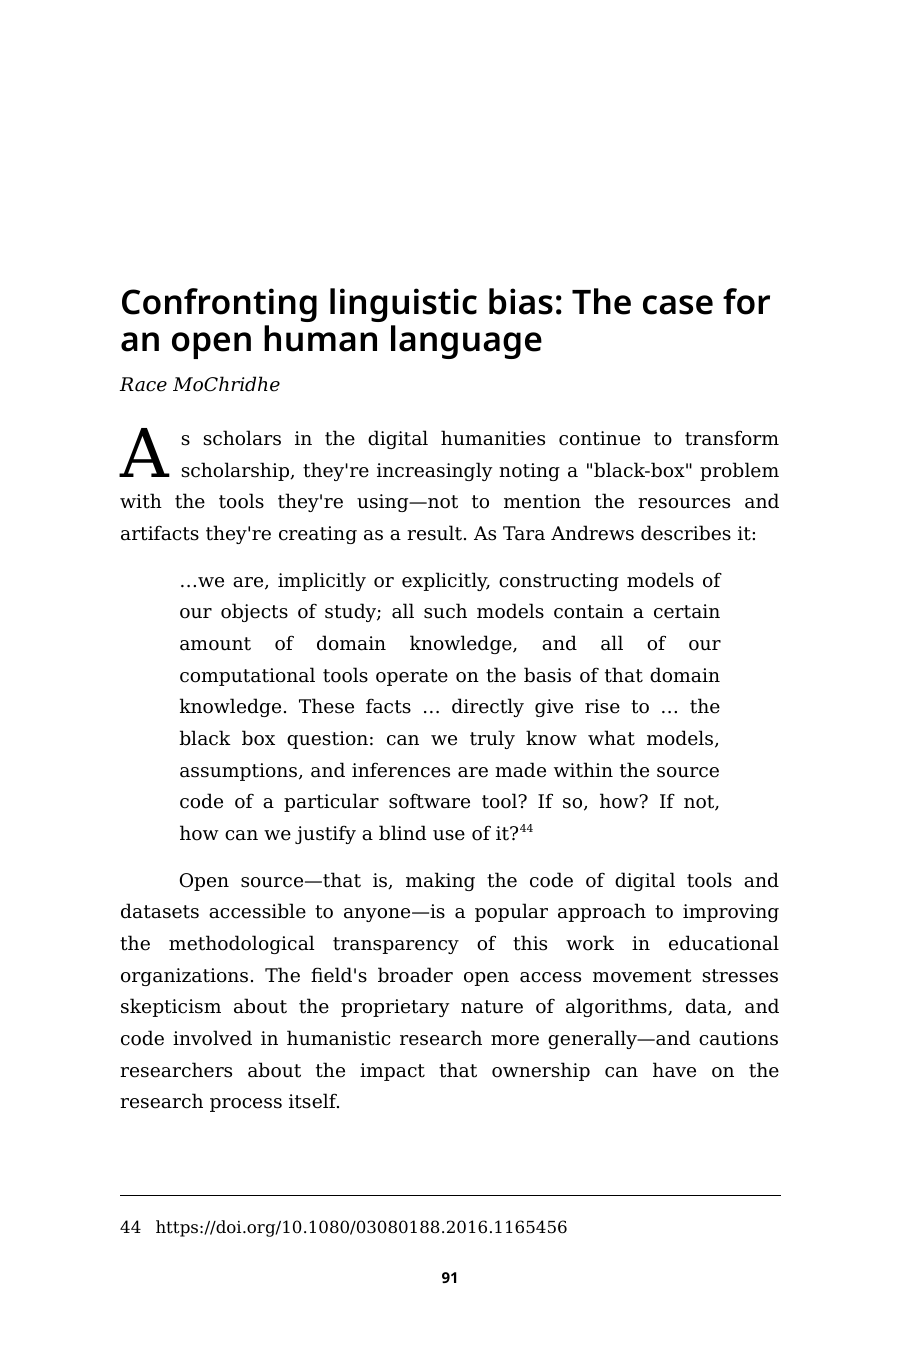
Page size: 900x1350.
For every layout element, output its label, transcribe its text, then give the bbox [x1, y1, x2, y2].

text Race MoChridhe [120, 374, 780, 396]
text Open source—that is, making the code of digital tools and datasets accessible to anyone—is a popular approach to improving the methodological transparency of this work in educational organizations. The field's broader open access movement stresses skepticism about the proprietary nature of algorithms, data, and code involved in humanistic research more generally—and cautions researchers about the impact that ownership can have on the research process itself. [120, 870, 780, 1113]
text …we are, implicitly or explicitly, constructing models of our objects of study; all such models contain a certain amount of domain knowledge, and all of our computational tools operate on the basis of that domain knowledge. These facts … directly give rise to … the black box question: can we truly know what models, assumptions, and inferences are made within the source code of a particular software tool? If so, how? If not, how can we justify a blind use of it? [179, 570, 721, 845]
text As scholars in the digital humanities continue to transform scholarship, they're increasingly noting a "black-box" problem with the tools they're using—not to mention the resources and artifacts they're creating as a result. As Tara Andrews describes it: [120, 428, 780, 545]
text https://doi.org/10.1080/03080188.2016.1165456 [120, 1218, 780, 1237]
subtitle Confronting linguistic bias: The case for an open human language [120, 283, 780, 361]
